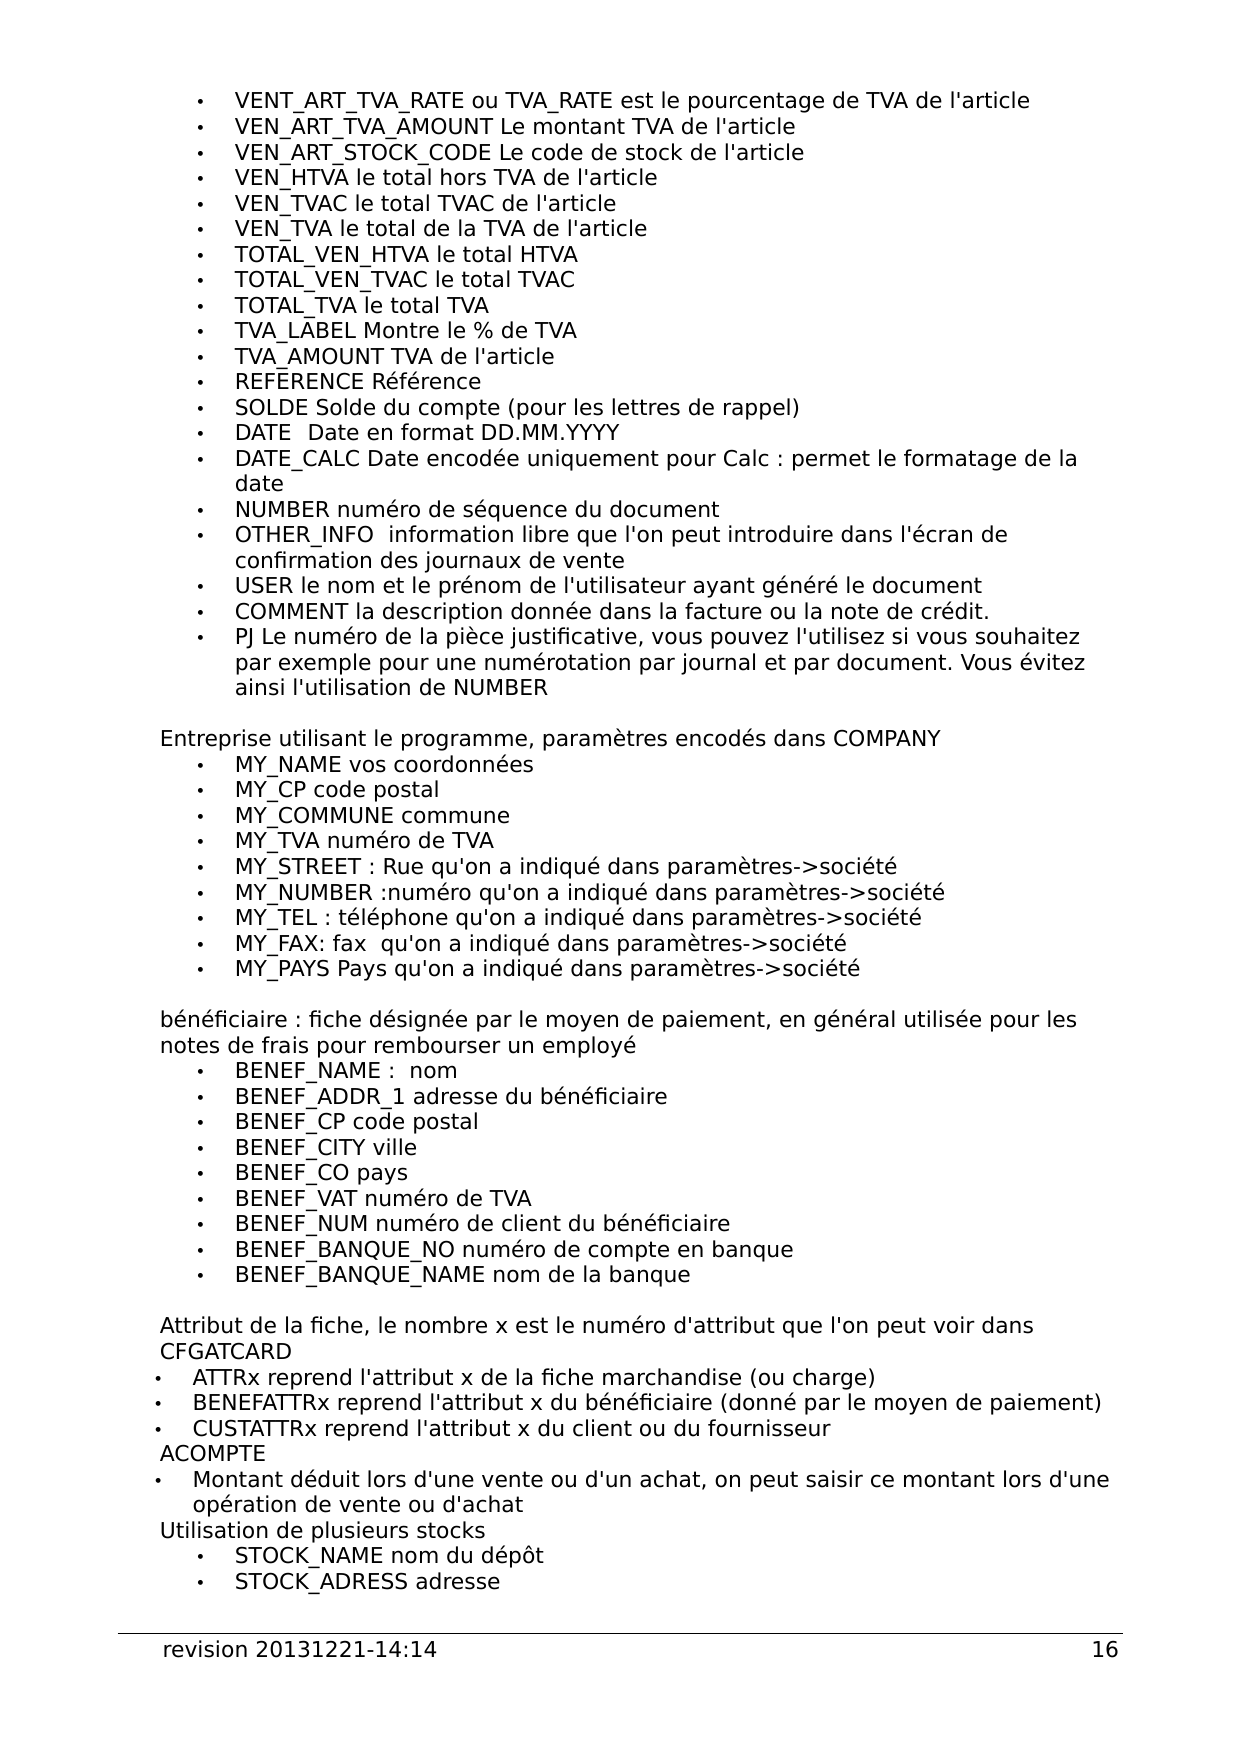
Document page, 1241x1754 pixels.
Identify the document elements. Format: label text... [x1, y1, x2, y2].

list VEN_ART_STOCK_CODE Le code de stock de l'article [197, 139, 1123, 165]
list BENEF_CITY ville [197, 1135, 1123, 1160]
list MY_CP code postal [197, 778, 1123, 803]
list COMMENT la description donnée dans la facture ou la note de crédit. [197, 599, 1123, 624]
list USER le nom et le prénom de l'utilisateur ayant généré le document [197, 573, 1123, 599]
list BENEF_ADDR_1 adresse du bénéficiaire [197, 1084, 1123, 1109]
list VEN_TVA le total de la TVA de l'article [197, 216, 1123, 242]
list MY_FAX: fax qu'on a indiqué dans paramètres->société [197, 931, 1123, 956]
list MY_NAME vos coordonnées [197, 752, 1123, 778]
list MY_TEL : téléphone qu'on a indiqué dans paramètres->société [197, 905, 1123, 931]
list DATE Date en format DD.MM.YYYY [197, 420, 1123, 446]
list BENEF_VAT numéro de TVA [197, 1186, 1123, 1211]
list TOTAL_TVA le total TVA [197, 293, 1123, 318]
list OTHER_INFO information libre que l'on peut introduire dans l'écran de confirmation des journaux de vente [197, 522, 1123, 573]
list BENEF_CP code postal [197, 1109, 1123, 1135]
list MY_PAYS Pays qu'on a indiqué dans paramètres->société [197, 956, 1123, 982]
text Utilisation de plusieurs stocks [159, 1518, 1123, 1543]
list DATE_CALC Date encodée uniquement pour Calc : permet le formatage de la date [197, 446, 1123, 497]
list TVA_LABEL Montre le % de TVA [197, 318, 1123, 344]
list BENEF_NUM numéro de client du bénéficiaire [197, 1211, 1123, 1237]
list NUMBER numéro de séquence du document [197, 497, 1123, 522]
list STOCK_NAME nom du dépôt [197, 1543, 1123, 1569]
list BENEF_BANQUE_NO numéro de compte en banque [197, 1237, 1123, 1262]
text Entreprise utilisant le programme, paramètres encodés dans COMPANY [159, 727, 1123, 752]
text ACOMPTE [159, 1441, 1123, 1467]
list PJ Le numéro de la pièce justificative, vous pouvez l'utilisez si vous souhaitez par exemple pour une numérotation par journal et par document. Vous évitez ainsi l'utilisation de NUMBER [197, 624, 1123, 701]
list BENEF_CO pays [197, 1160, 1123, 1186]
list VENT_ART_TVA_RATE ou TVA_RATE est le pourcentage de TVA de l'article [197, 88, 1123, 114]
list BENEF_NAME : nom [197, 1058, 1123, 1084]
list REFERENCE Référence [197, 369, 1123, 395]
list SOLDE Solde du compte (pour les lettres de rappel) [197, 395, 1123, 420]
text Attribut de la fiche, le nombre x est le numéro d'attribut que l'on peut voir dans CFGATCARD [159, 1313, 1123, 1364]
list STOCK_ADRESS adresse [197, 1569, 1123, 1594]
list BENEFATTRx reprend l'attribut x du bénéficiaire (donné par le moyen de paiement) [155, 1390, 1123, 1416]
list VEN_HTVA le total hors TVA de l'article [197, 165, 1123, 191]
list MY_COMMUNE commune [197, 803, 1123, 829]
list VEN_TVAC le total TVAC de l'article [197, 191, 1123, 216]
list CUSTATTRx reprend l'attribut x du client ou du fournisseur [155, 1416, 1123, 1441]
list MY_NUMBER :numéro qu'on a indiqué dans paramètres->société [197, 880, 1123, 905]
list Montant déduit lors d'une vente ou d'un achat, on peut saisir ce montant lors d'une opération de vente ou d'achat [155, 1467, 1123, 1518]
list MY_TVA numéro de TVA [197, 829, 1123, 854]
list VEN_ART_TVA_AMOUNT Le montant TVA de l'article [197, 114, 1123, 139]
list MY_STREET : Rue qu'on a indiqué dans paramètres->société [197, 854, 1123, 880]
list TVA_AMOUNT TVA de l'article [197, 344, 1123, 369]
list TOTAL_VEN_TVAC le total TVAC [197, 267, 1123, 293]
list ATTRx reprend l'attribut x de la fiche marchandise (ou charge) [155, 1364, 1123, 1390]
text bénéficiaire : fiche désignée par le moyen de paiement, en général utilisée pour les notes de frais pour rembourser un employé [159, 1007, 1123, 1058]
list TOTAL_VEN_HTVA le total HTVA [197, 242, 1123, 267]
list BENEF_BANQUE_NAME nom de la banque [197, 1262, 1123, 1288]
